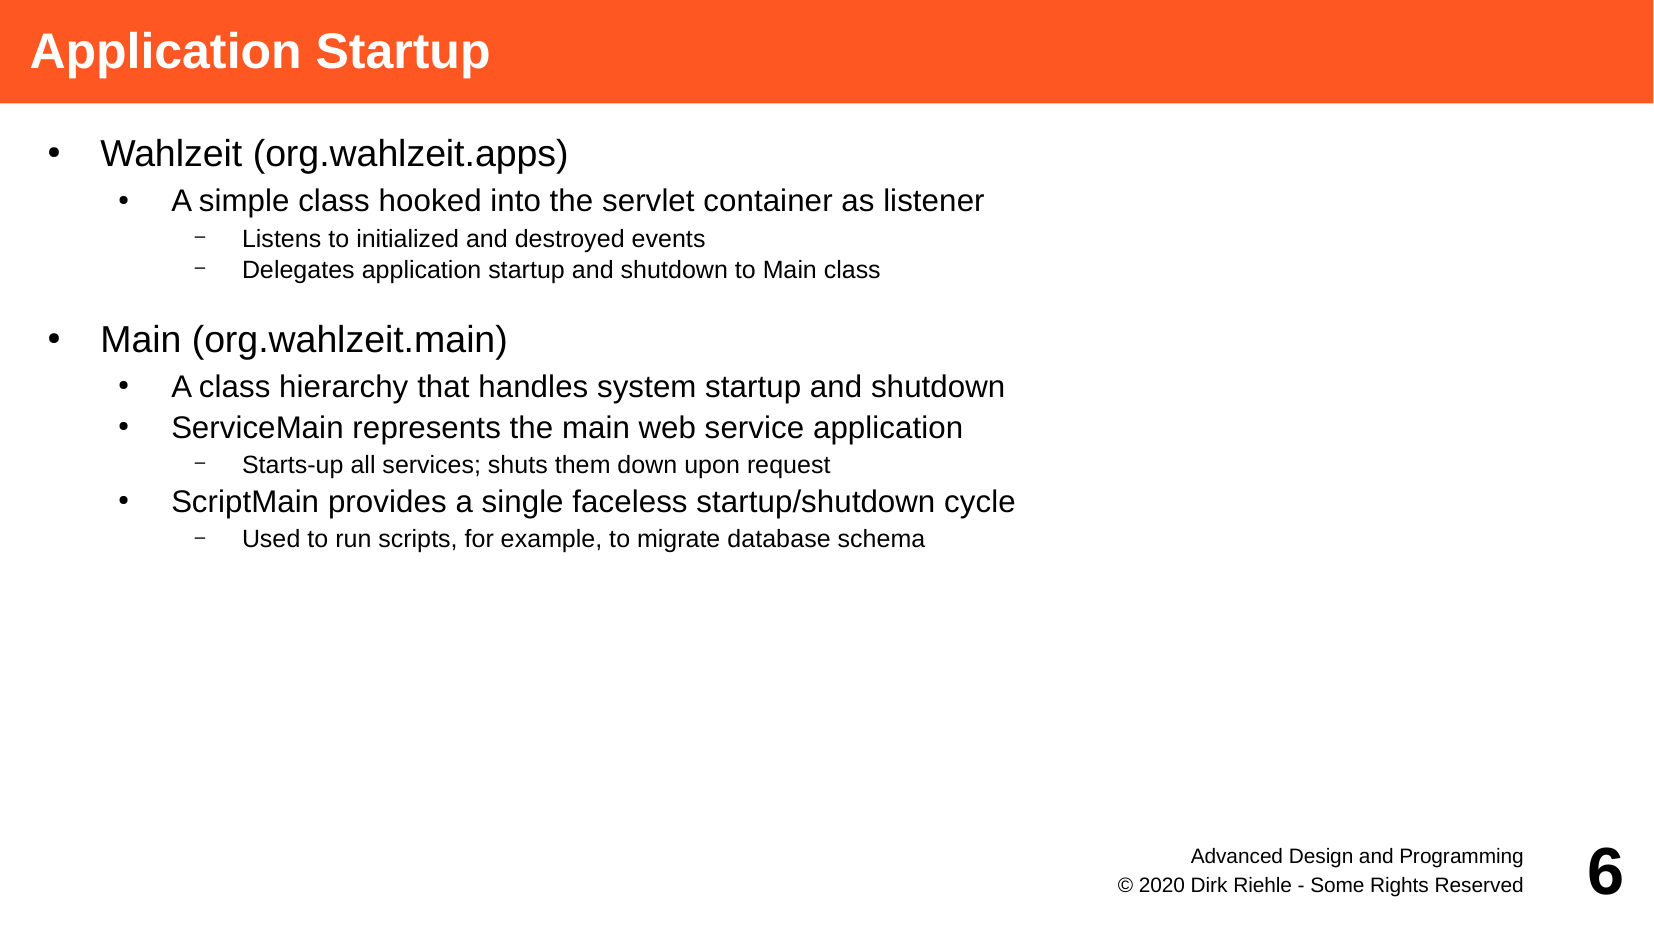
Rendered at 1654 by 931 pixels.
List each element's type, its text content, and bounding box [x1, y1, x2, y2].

title Application Startup [0, 0, 1654, 104]
list Wahlzeit (org.wahlzeit.apps) A simple class hooked into the servlet container as listener Listens to initialized and destroyed events Delegates application startup and shutdown to Main class Main (org.wahlzeit.main) A class hierarchy that handles system startup and shutdown ServiceMain represents the main web service application Starts-up all services; shuts them down upon request ScriptMain provides a single faceless startup/shutdown cycle Used to run scripts, for example, to migrate database schema [29, 132, 1625, 813]
